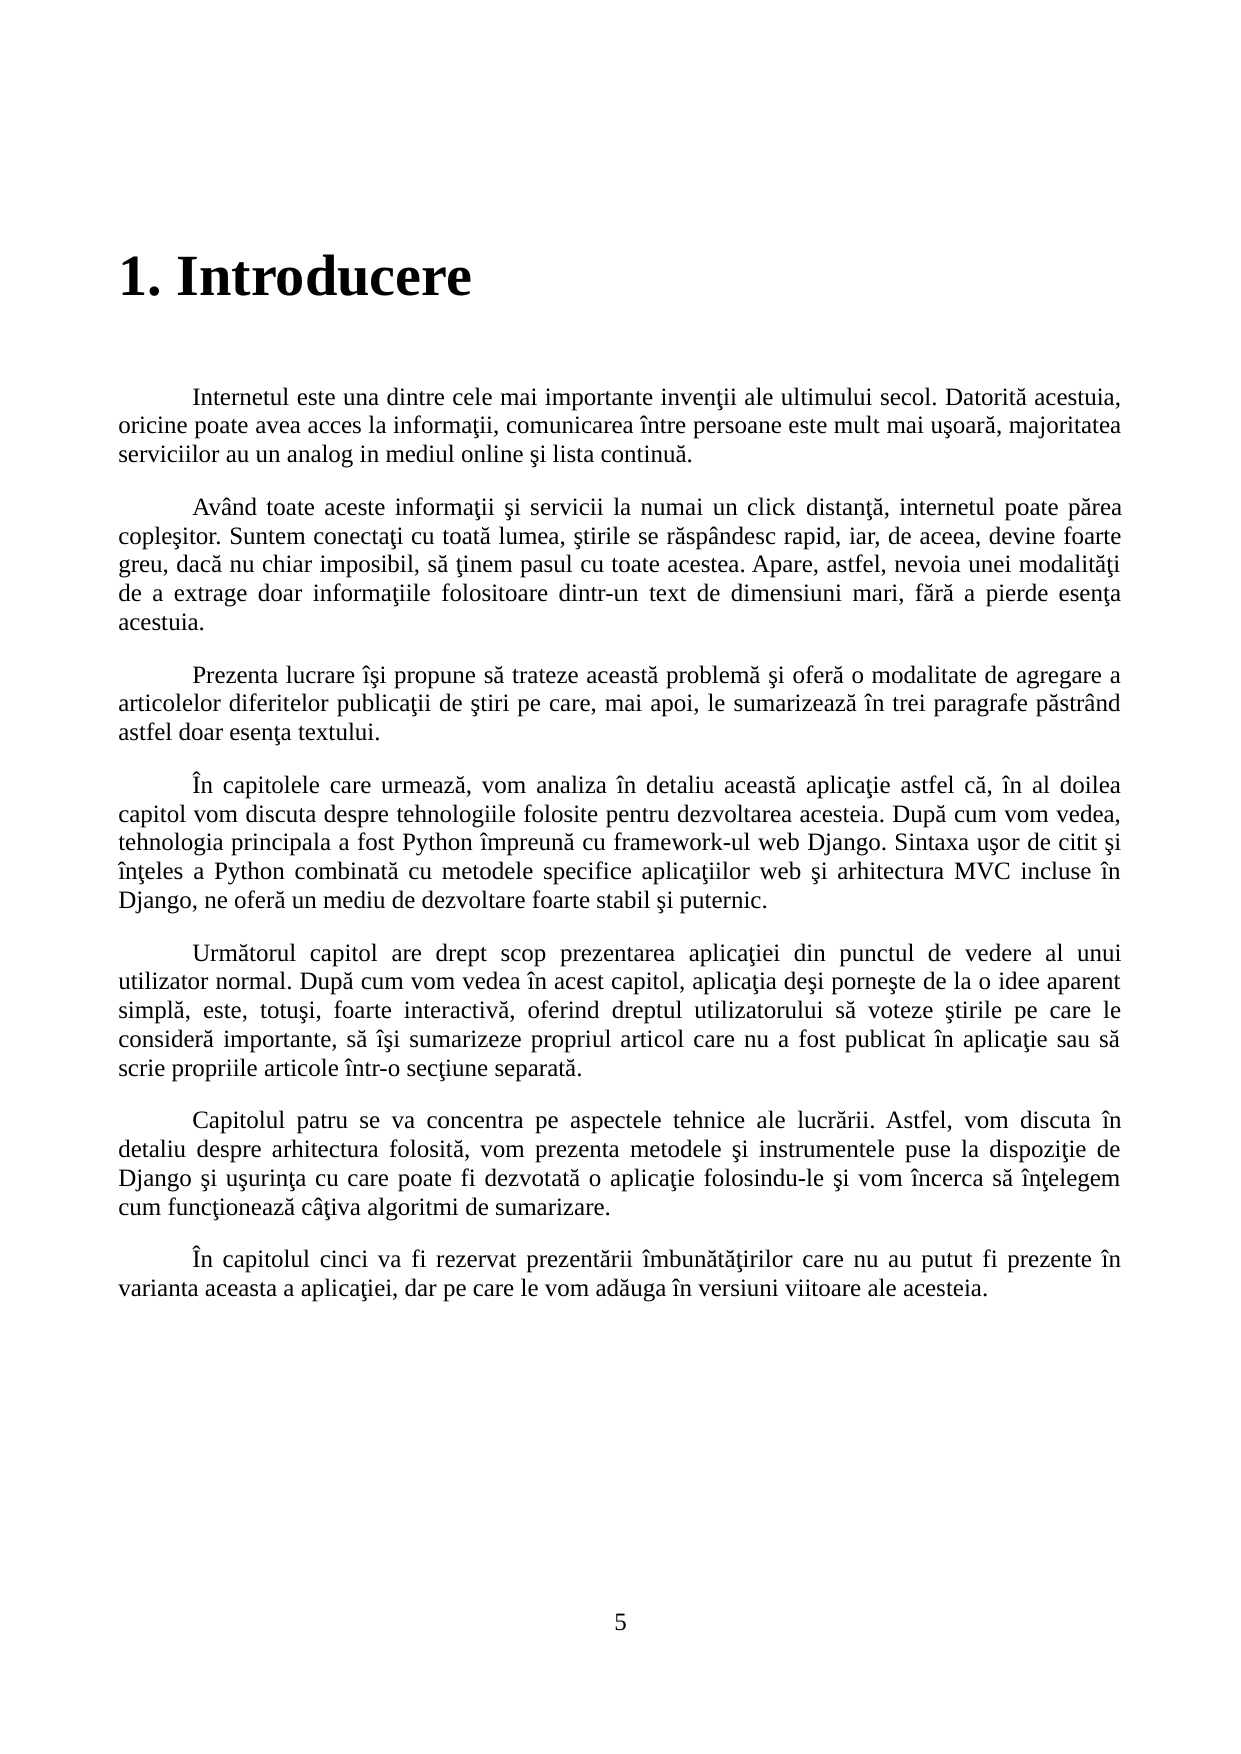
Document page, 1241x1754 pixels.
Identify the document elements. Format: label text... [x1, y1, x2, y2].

text În capitolul cinci va fi rezervat prezentării îmbunătăţirilor care nu au putut fi prezente în varianta aceasta a aplicaţiei, dar pe care le vom adăuga în versiuni viitoare ale acesteia. [118, 1244, 1122, 1302]
subtitle 1. Introducere [118, 241, 1122, 308]
text Capitolul patru se va concentra pe aspectele tehnice ale lucrării. Astfel, vom discuta în detaliu despre arhitectura folosită, vom prezenta metodele şi instrumentele puse la dispoziţie de Django şi uşurinţa cu care poate fi dezvotată o aplicaţie folosindu-le şi vom încerca să înţelegem cum funcţionează câţiva algoritmi de sumarizare. [118, 1105, 1122, 1220]
text Prezenta lucrare îşi propune să trateze această problemă şi oferă o modalitate de agregare a articolelor diferitelor publicaţii de ştiri pe care, mai apoi, le sumarizează în trei paragrafe păstrând astfel doar esenţa textului. [118, 660, 1122, 746]
text Internetul este una dintre cele mai importante invenţii ale ultimului secol. Datorită acestuia, oricine poate avea acces la informaţii, comunicarea între persoane este mult mai uşoară, majoritatea serviciilor au un analog in mediul online şi lista continuă. [118, 382, 1122, 468]
text În capitolele care urmează, vom analiza în detaliu această aplicaţie astfel că, în al doilea capitol vom discuta despre tehnologiile folosite pentru dezvoltarea acesteia. După cum vom vedea, tehnologia principala a fost Python împreună cu framework-ul web Django. Sintaxa uşor de citit şi înţeles a Python combinată cu metodele specifice aplicaţiilor web şi arhitectura MVC incluse în Django, ne oferă un mediu de dezvoltare foarte stabil şi puternic. [118, 770, 1122, 914]
text Următorul capitol are drept scop prezentarea aplicaţiei din punctul de vedere al unui utilizator normal. După cum vom vedea în acest capitol, aplicaţia deşi porneşte de la o idee aparent simplă, este, totuşi, foarte interactivă, oferind dreptul utilizatorului să voteze ştirile pe care le consideră importante, să îşi sumarizeze propriul articol care nu a fost publicat în aplicaţie sau să scrie propriile articole într-o secţiune separată. [118, 938, 1122, 1081]
text Având toate aceste informaţii şi servicii la numai un click distanţă, internetul poate părea copleşitor. Suntem conectaţi cu toată lumea, ştirile se răspândesc rapid, iar, de aceea, devine foarte greu, dacă nu chiar imposibil, să ţinem pasul cu toate acestea. Apare, astfel, nevoia unei modalităţi de a extrage doar informaţiile folositoare dintr-un text de dimensiuni mari, fără a pierde esenţa acestuia. [118, 492, 1122, 636]
